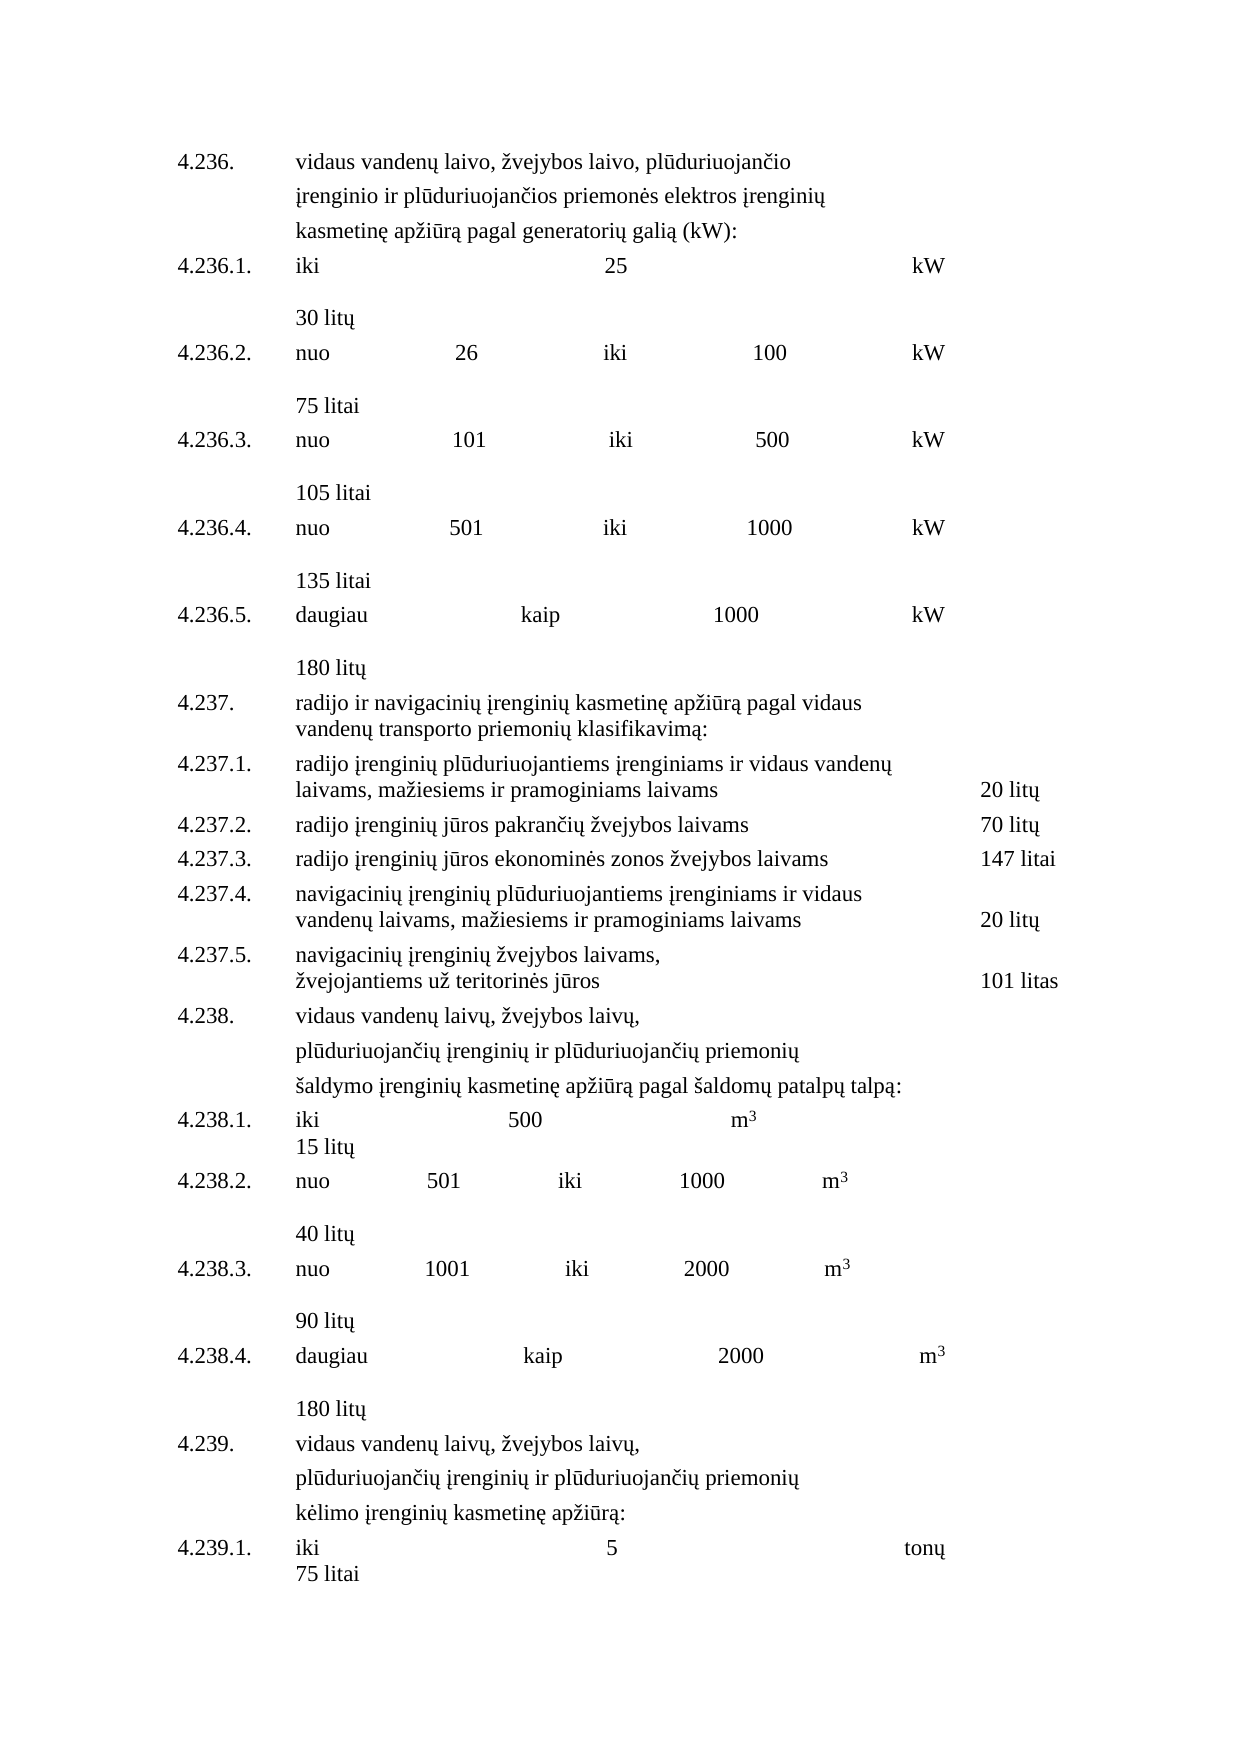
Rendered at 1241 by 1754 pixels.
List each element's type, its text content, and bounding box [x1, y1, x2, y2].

text įrenginio ir plūduriuojančios priemonės elektros įrenginių [177, 182, 1122, 209]
text 4.237.5. navigacinių įrenginių žvejybos laivams, žvejojantiems už teritorinės jūros 101 litas [177, 941, 1122, 994]
text plūduriuojančių įrenginių ir plūduriuojančių priemonių [177, 1037, 1122, 1063]
text 4.236.4. nuo 501 iki 1000 kW 135 litai [177, 514, 945, 593]
text 4.237.4. navigacinių įrenginių plūduriuojantiems įrenginiams ir vidaus vandenų laivams, mažiesiems ir pramoginiams laivams 20 litų [177, 880, 1122, 933]
text šaldymo įrenginių kasmetinę apžiūrą pagal šaldomų patalpų talpą: [177, 1072, 945, 1098]
text 4.236.3. nuo 101 iki 500 kW 105 litai [177, 427, 945, 506]
text 4.238.1. iki 500 m3 15 litų [177, 1106, 945, 1159]
text 4.239.1. iki 5 tonų 75 litai [177, 1534, 945, 1586]
text 4.237.1. radijo įrenginių plūduriuojantiems įrenginiams ir vidaus vandenų laivams, mažiesiems ir pramoginiams laivams 20 litų [177, 750, 1122, 802]
text 4.236. vidaus vandenų laivo, žvejybos laivo, plūduriuojančio [177, 148, 1122, 174]
text 4.237. radijo ir navigacinių įrenginių kasmetinę apžiūrą pagal vidaus vandenų transporto priemonių klasifikavimą: [177, 689, 1122, 741]
text 4.236.2. nuo 26 iki 100 kW 75 litai [177, 339, 945, 418]
text 4.236.1. iki 25 kW 30 litų [177, 252, 945, 331]
text 4.238. vidaus vandenų laivų, žvejybos laivų, [177, 1002, 1122, 1029]
text 4.238.3. nuo 1001 iki 2000 m3 90 litų [177, 1255, 945, 1334]
text kėlimo įrenginių kasmetinę apžiūrą: [295, 1499, 945, 1525]
text 4.239. vidaus vandenų laivų, žvejybos laivų, [177, 1429, 1122, 1456]
text kasmetinę apžiūrą pagal generatorių galią (kW): [295, 217, 945, 243]
text plūduriuojančių įrenginių ir plūduriuojančių priemonių [177, 1464, 1122, 1491]
text 4.237.2. radijo įrenginių jūros pakrančių žvejybos laivams 70 litų [177, 811, 1122, 837]
text 4.238.2. nuo 501 iki 1000 m3 40 litų [177, 1167, 945, 1246]
text 4.238.4. daugiau kaip 2000 m3 180 litų [177, 1342, 945, 1421]
text 4.237.3. radijo įrenginių jūros ekonominės zonos žvejybos laivams 147 litai [177, 846, 1122, 872]
text 4.236.5. daugiau kaip 1000 kW 180 litų [177, 601, 945, 680]
